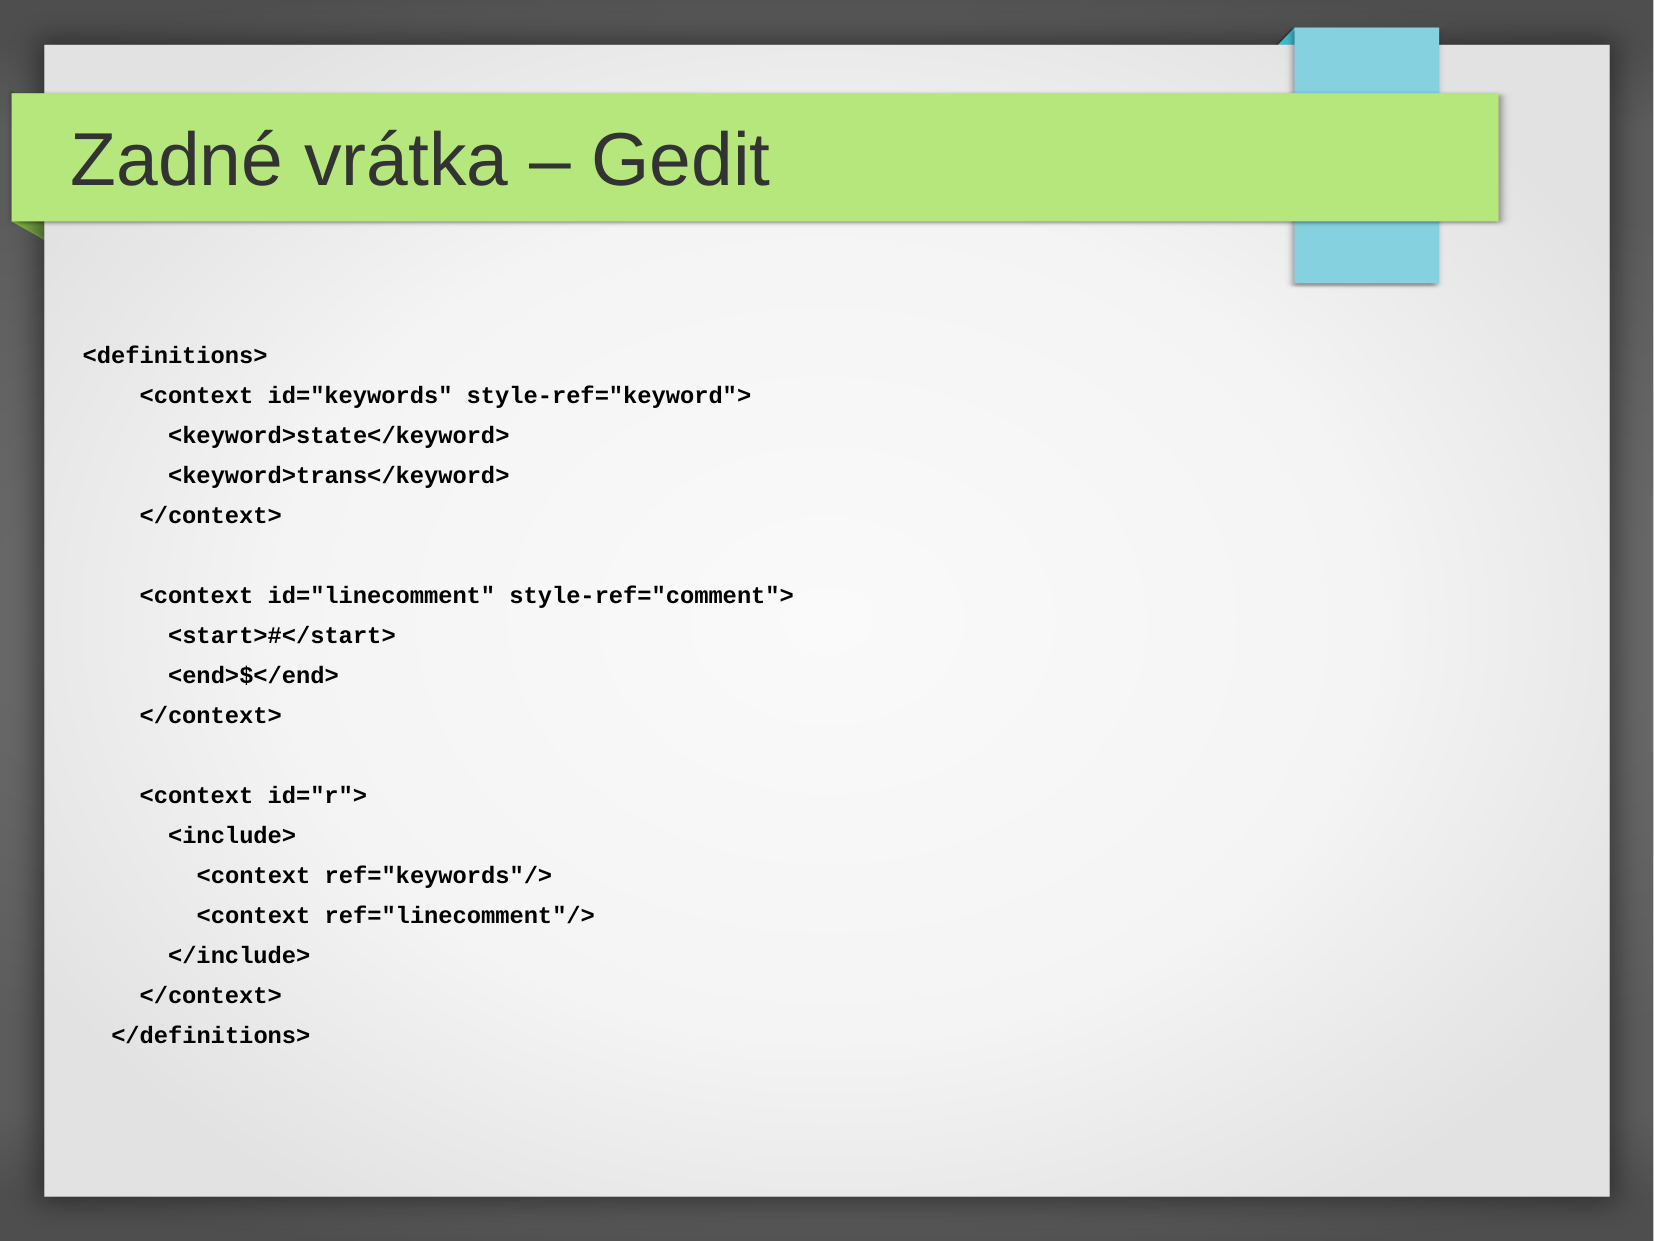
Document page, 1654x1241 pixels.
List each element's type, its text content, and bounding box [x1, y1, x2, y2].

title Zadné vrátka – Gedit [70, 106, 1229, 213]
list <definitions> <context id="keywords" style-ref="keyword"> <keyword>state</keyword> <keyword>trans</keyword> </context> <context id="linecomment" style-ref="comment"> <start>#</start> <end>$</end> </context> <context id="r"> <include> <context ref="keywords"/> <context ref="linecomment"/> </include> </context> </definitions> [82, 343, 1538, 1063]
picture [0, 0, 1654, 1241]
